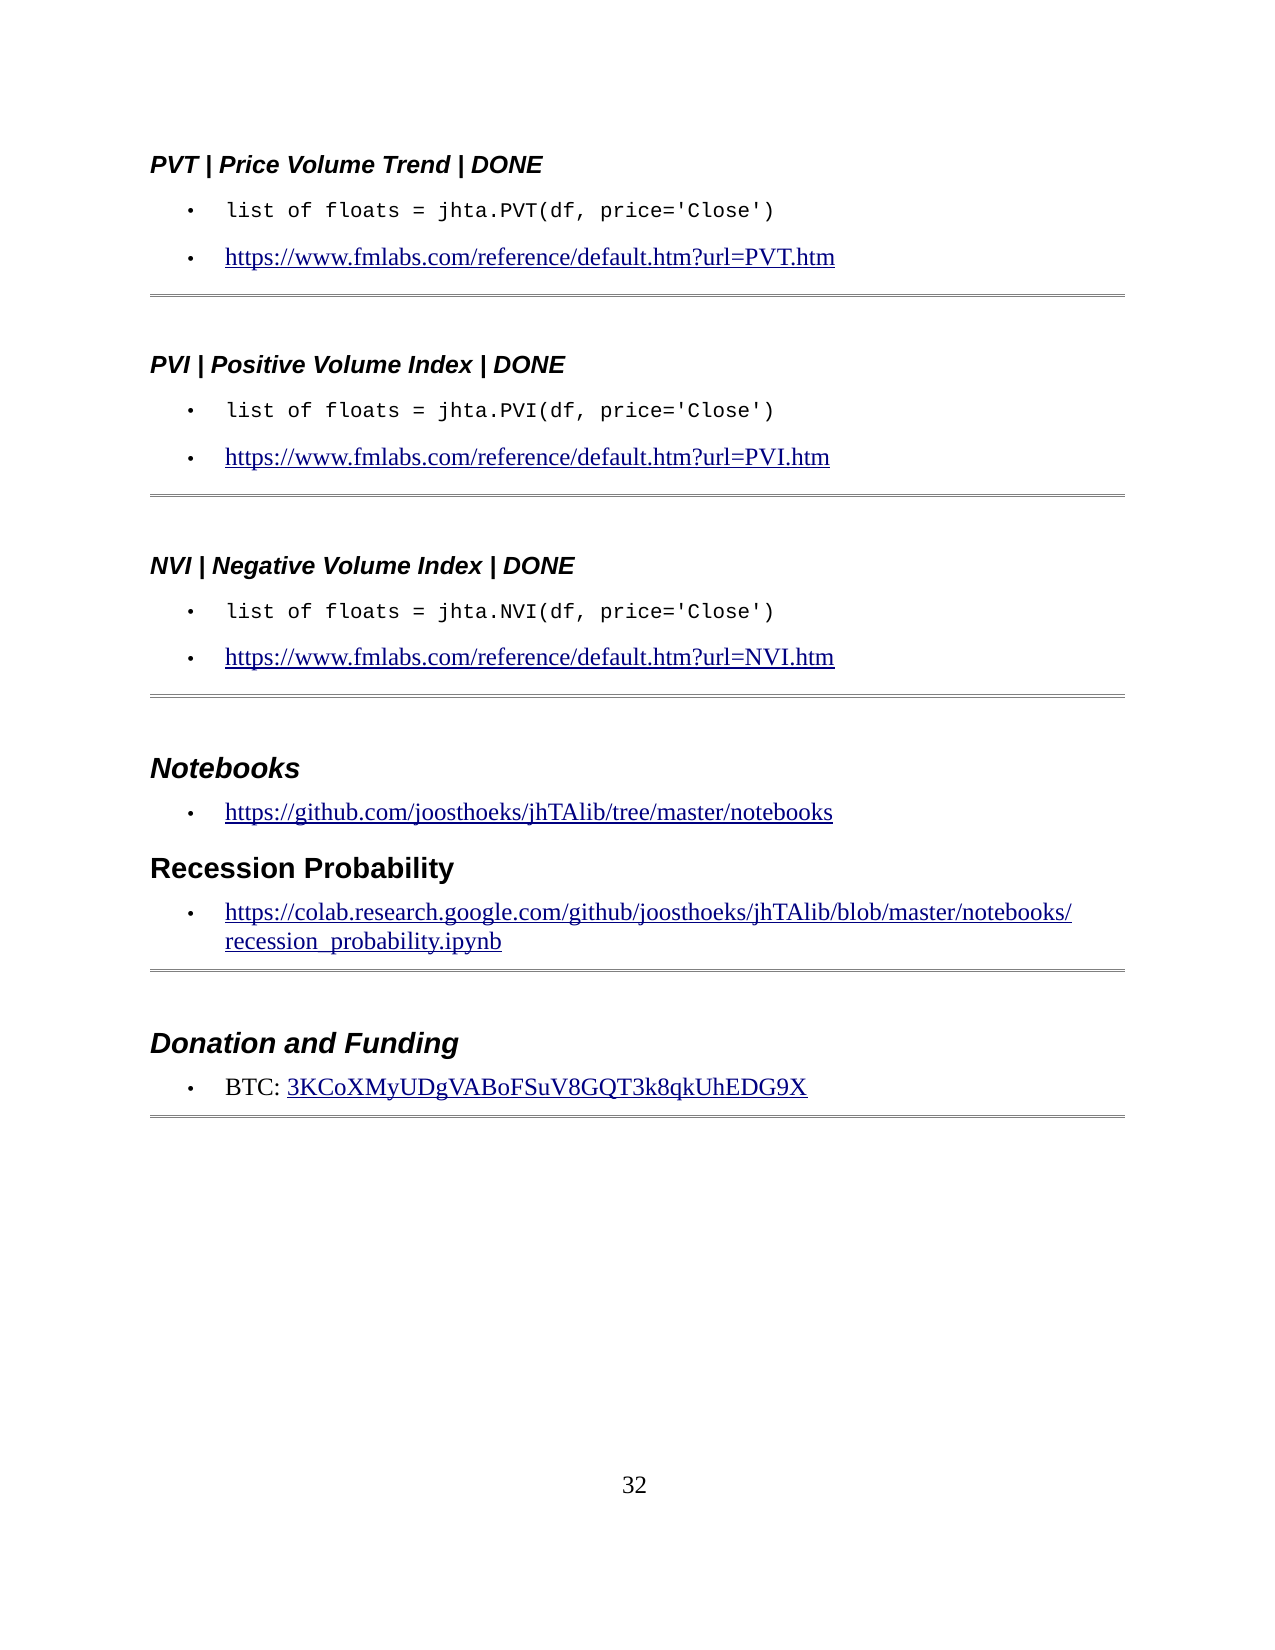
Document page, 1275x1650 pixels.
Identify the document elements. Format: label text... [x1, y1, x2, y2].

subtitle PVI | Positive Volume Index | DONE [150, 350, 1125, 379]
subtitle PVT | Price Volume Trend | DONE [150, 150, 1125, 178]
list list of floats = jhta.PVI(df, price='Close') [187, 400, 1125, 424]
list list of floats = jhta.PVT(df, price='Close') [187, 200, 1125, 224]
subtitle NVI | Negative Volume Index | DONE [150, 551, 1125, 579]
subtitle Recession Probability [150, 851, 1125, 884]
list list of floats = jhta.NVI(df, price='Close') [187, 601, 1125, 624]
subtitle Donation and Funding [150, 1026, 1125, 1059]
list https://www.fmlabs.com/reference/default.htm?url=PVI.htm [187, 442, 1125, 471]
list BTC: 3KCoXMyUDgVABoFSuV8GQT3k8qkUhEDG9X [187, 1072, 1125, 1101]
subtitle Notebooks [150, 751, 1125, 785]
list https://www.fmlabs.com/reference/default.htm?url=NVI.htm [187, 642, 1125, 671]
list https://github.com/joosthoeks/jhTAlib/tree/master/notebooks [187, 797, 1125, 826]
list https://www.fmlabs.com/reference/default.htm?url=PVT.htm [187, 242, 1125, 270]
list https://colab.research.google.com/github/joosthoeks/jhTAlib/blob/master/notebooks/recession_probability.ipynb [187, 897, 1125, 954]
